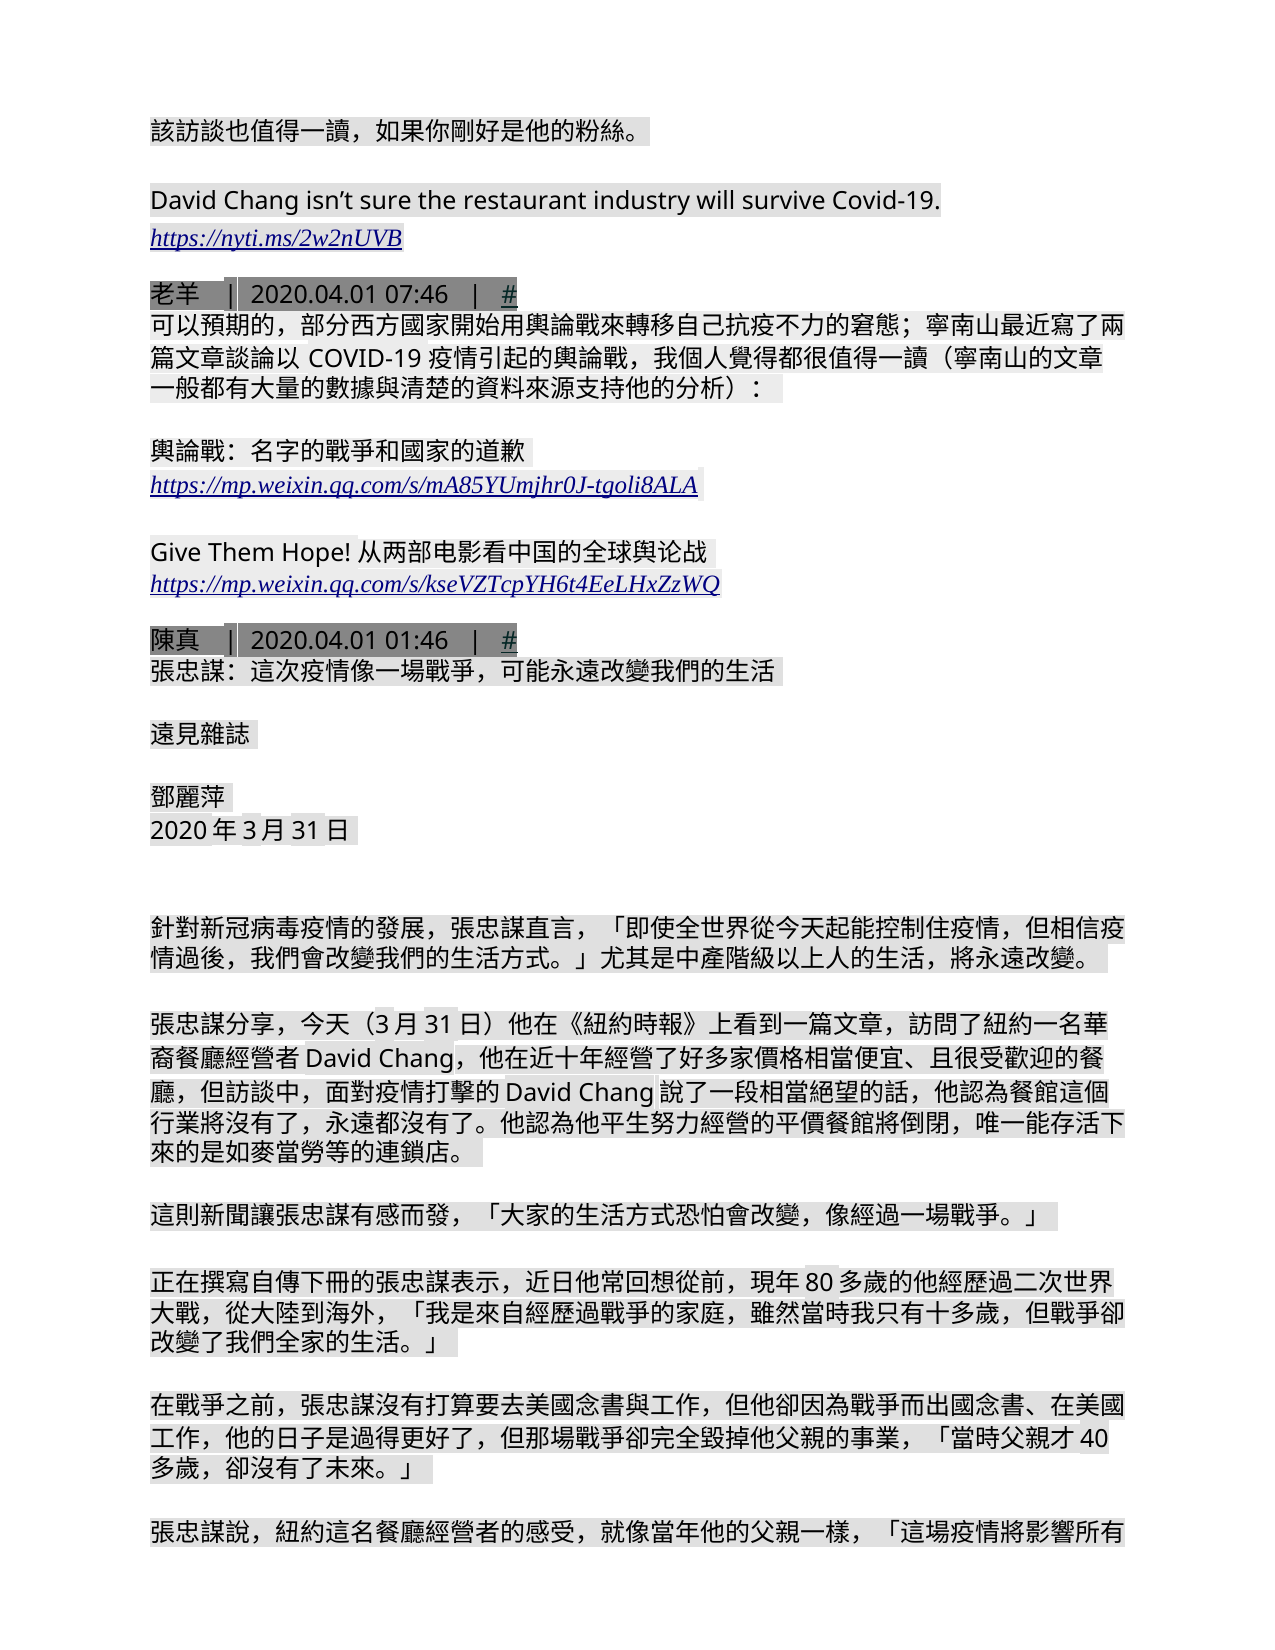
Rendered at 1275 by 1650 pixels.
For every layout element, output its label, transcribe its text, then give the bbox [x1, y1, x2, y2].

text 該訪談也值得一讀，如果你剛好是他的粉絲。 David Chang isn’t sure the restaurant industry will survive Covid-19. https://nyti.ms/2w2nUVB [150, 75, 1125, 252]
text 可以預期的，部分西方國家開始用輿論戰來轉移自己抗疫不力的窘態；寧南山最近寫了兩篇文章談論以 COVID-19 疫情引起的輿論戰，我個人覺得都很值得一讀（寧南山的文章一般都有大量的數據與清楚的資料來源支持他的分析）： 輿論戰：名字的戰爭和國家的道歉 https://mp.weixin.qq.com/s/mA85YUmjhr0J-tgoli8ALA Give Them Hope! 从两部电影看中国的全球舆论战 https://mp.weixin.qq.com/s/kseVZTcpYH6t4EeLHxZzWQ [150, 311, 1125, 598]
text 陳真 | 2020.04.01 01:46 | # [150, 623, 1125, 657]
text 張忠謀：這次疫情像一場戰爭，可能永遠改變我們的生活 遠見雜誌 鄧麗萍 2020年3月31日 針對新冠病毒疫情的發展，張忠謀直言，「即使全世界從今天起能控制住疫情，但相信疫情過後，我們會改變我們的生活方式。」尤其是中產階級以上人的生活，將永遠改變。 張忠謀分享，今天（3月31日）他在《紐約時報》上看到一篇文章，訪問了紐約一名華裔餐廳經營者David Chang，他在近十年經營了好多家價格相當便宜、且很受歡迎的餐廳，但訪談中，面對疫情打擊的David Chang說了一段相當絕望的話，他認為餐館這個行業將沒有了，永遠都沒有了。他認為他平生努力經營的平價餐館將倒閉，唯一能存活下來的是如麥當勞等的連鎖店。 這則新聞讓張忠謀有感而發，「大家的生活方式恐怕會改變，像經過一場戰爭。」 正在撰寫自傳下冊的張忠謀表示，近日他常回想從前，現年80多歲的他經歷過二次世界大戰，從大陸到海外，「我是來自經歷過戰爭的家庭，雖然當時我只有十多歲，但戰爭卻改變了我們全家的生活。」 在戰爭之前，張忠謀沒有打算要去美國念書與工作，但他卻因為戰爭而出國念書、在美國工作，他的日子是過得更好了，但那場戰爭卻完全毀掉他父親的事業，「當時父親才40多歲，卻沒有了未來。」 張忠謀說，紐約這名餐廳經營者的感受，就像當年他的父親一樣，「這場疫情將影響所有 [150, 657, 1125, 1547]
text 老羊 | 2020.04.01 07:46 | # [150, 277, 1125, 311]
